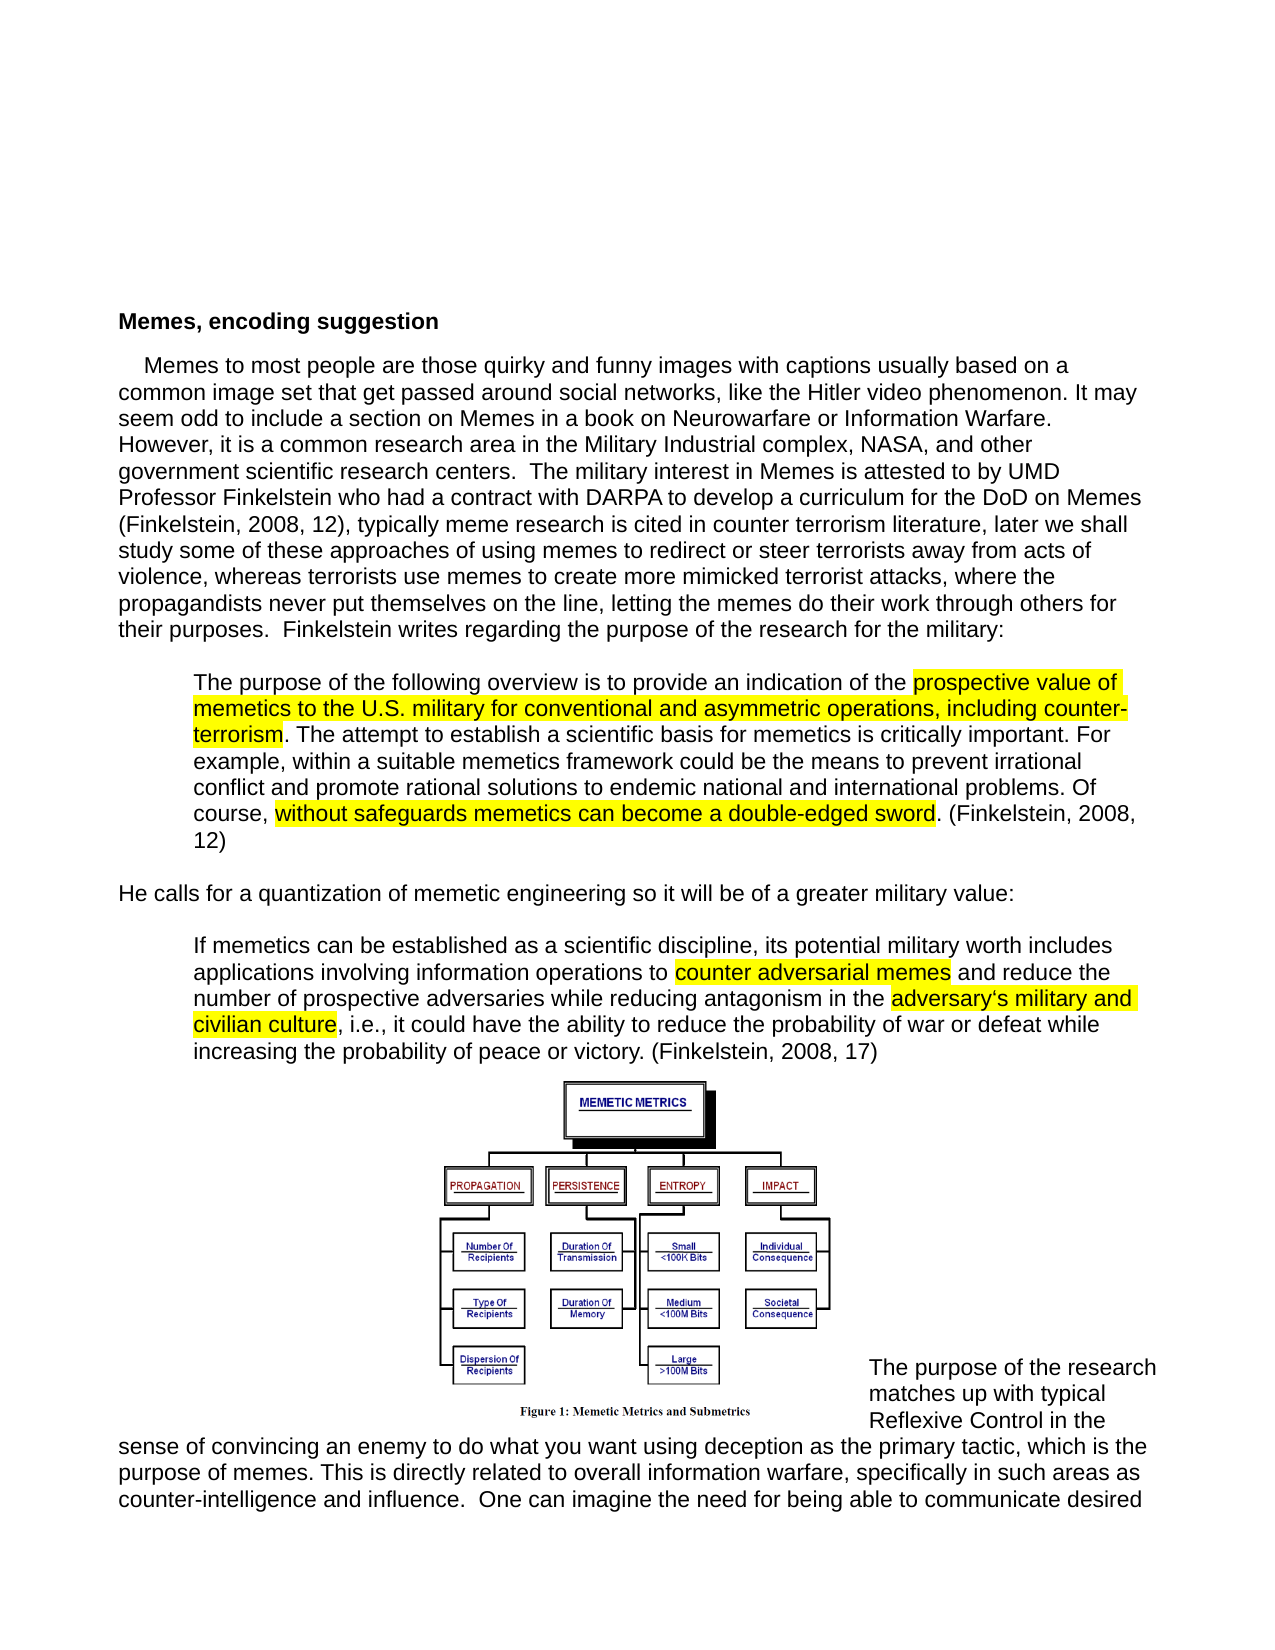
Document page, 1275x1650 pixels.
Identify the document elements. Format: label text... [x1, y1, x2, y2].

text Memes, encoding suggestion [118, 308, 1157, 334]
picture [388, 1065, 869, 1432]
text If memetics can be established as a scientific discipline, its potential military worth includes applications involving information operations to counter adversarial memes and reduce the number of prospective adversaries while reducing antagonism in the adversary‘s military and civilian culture, i.e., it could have the ability to reduce the probability of war or defeat while increasing the probability of peace or victory. (Finkelstein, 2008, 17) [193, 932, 1157, 1064]
text The purpose of the research matches up with typical Reflexive Control in the sense of convincing an enemy to do what you want using deception as the primary tactic, which is the purpose of memes. This is directly related to overall information warfare, specifically in such areas as counter-intelligence and influence. One can imagine the need for being able to communicate desired [118, 1354, 1157, 1512]
text The purpose of the following overview is to provide an indication of the prospective value of memetics to the U.S. military for conventional and asymmetric operations, including counter-terrorism. The attempt to establish a scientific basis for memetics is critically important. For example, within a suitable memetics framework could be the means to prevent irrational conflict and promote rational solutions to endemic national and international problems. Of course, without safeguards memetics can become a double-edged sword. (Finkelstein, 2008, 12) [193, 669, 1157, 853]
text Memes to most people are those quirky and funny images with captions usually based on a common image set that get passed around social networks, like the Hitler video phenomenon. It may seem odd to include a section on Memes in a book on Neurowarfare or Information Warfare. However, it is a common research area in the Military Industrial complex, NASA, and other government scientific research centers. The military interest in Memes is attested to by UMD Professor Finkelstein who had a contract with DARPA to develop a curriculum for the DoD on Memes (Finkelstein, 2008, 12), typically meme research is cited in counter terrorism literature, later we shall study some of these approaches of using memes to redirect or steer terrorists away from acts of violence, whereas terrorists use memes to create more mimicked terrorist attacks, where the propagandists never put themselves on the line, letting the memes do their work through others for their purposes. Finkelstein writes regarding the purpose of the research for the military: [118, 352, 1157, 642]
text He calls for a quantization of memetic engineering so it will be of a greater military value: [118, 879, 1157, 906]
